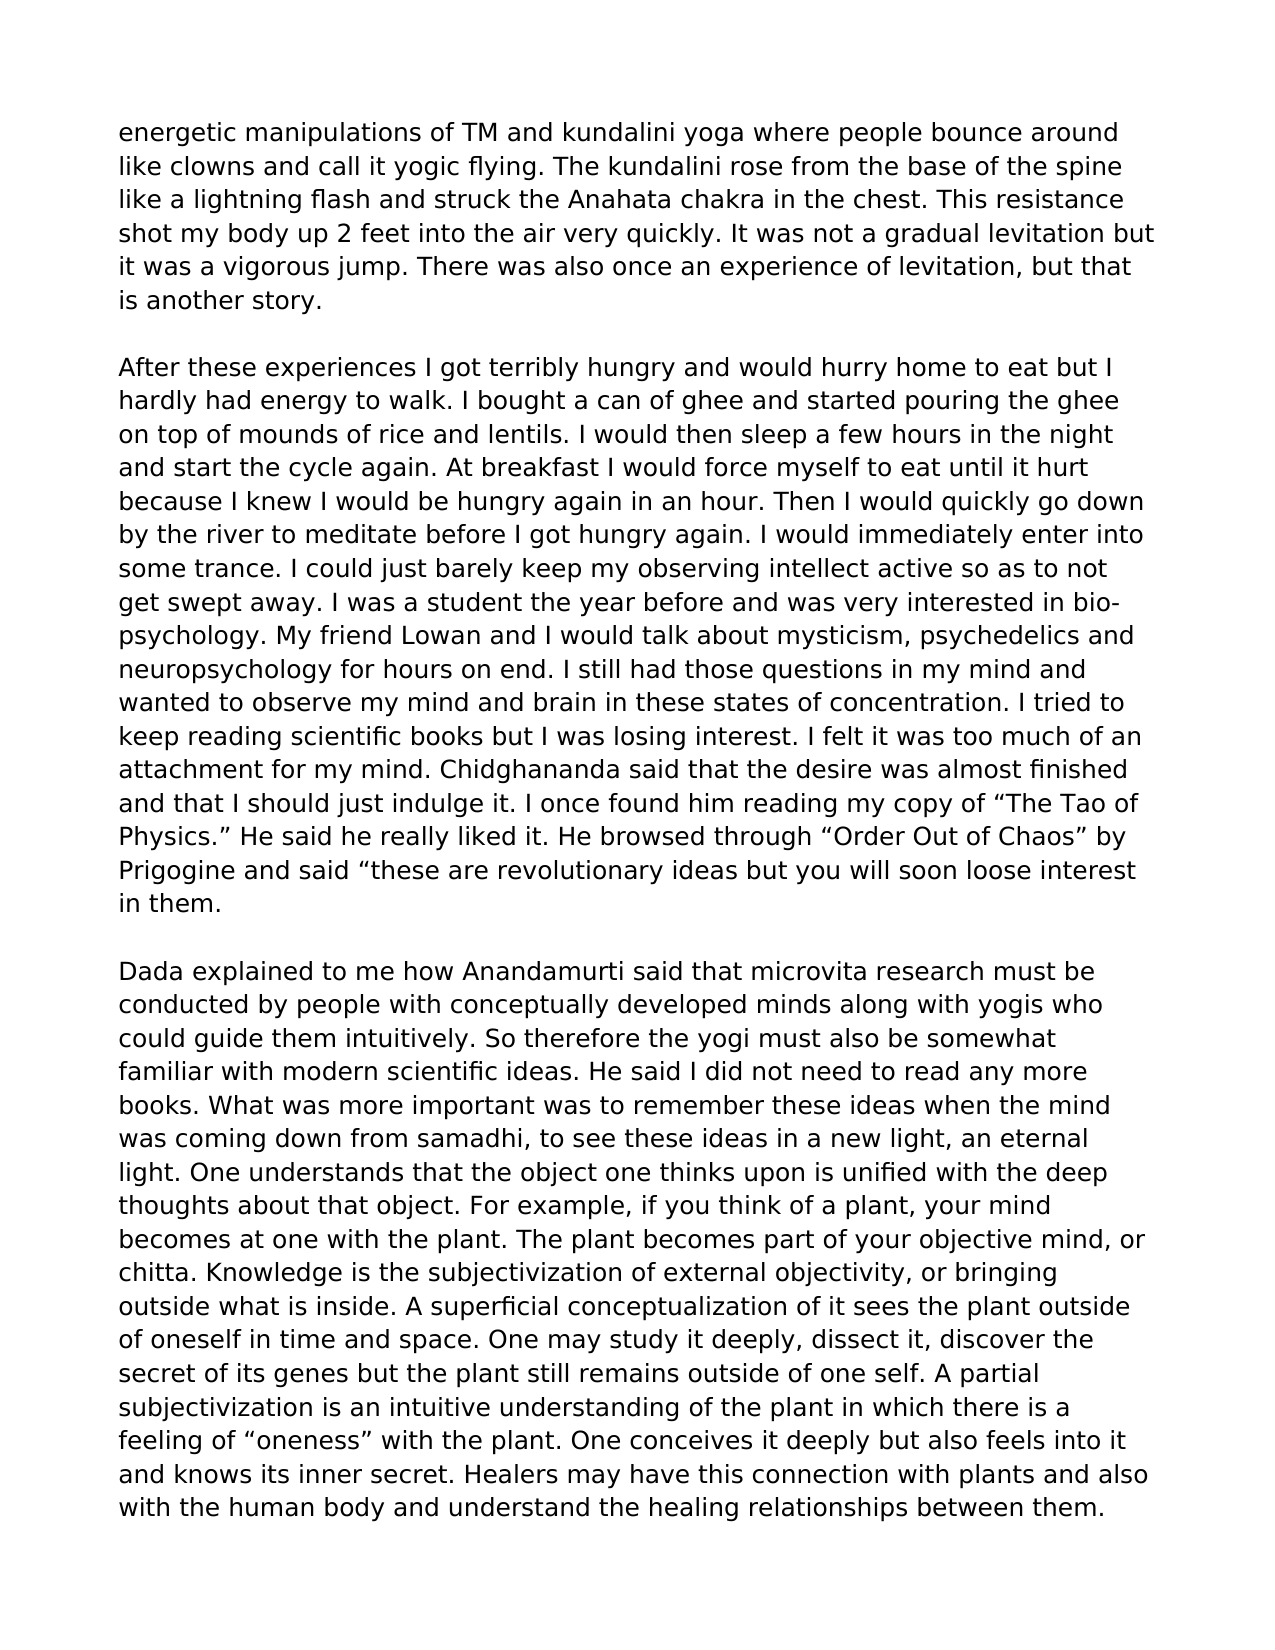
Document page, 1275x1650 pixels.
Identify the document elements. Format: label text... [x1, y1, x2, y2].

text energetic manipulations of TM and kundalini yoga where people bounce around like clowns and call it yogic flying. The kundalini rose from the base of the spine like a lightning flash and struck the Anahata chakra in the chest. This resistance shot my body up 2 feet into the air very quickly. It was not a gradual levitation but it was a vigorous jump. There was also once an experience of levitation, but that is another story. After these experiences I got terribly hungry and would hurry home to eat but I hardly had energy to walk. I bought a can of ghee and started pouring the ghee on top of mounds of rice and lentils. I would then sleep a few hours in the night and start the cycle again. At breakfast I would force myself to eat until it hurt because I knew I would be hungry again in an hour. Then I would quickly go down by the river to meditate before I got hungry again. I would immediately enter into some trance. I could just barely keep my observing intellect active so as to not get swept away. I was a student the year before and was very interested in bio-psychology. My friend Lowan and I would talk about mysticism, psychedelics and neuropsychology for hours on end. I still had those questions in my mind and wanted to observe my mind and brain in these states of concentration. I tried to keep reading scientific books but I was losing interest. I felt it was too much of an attachment for my mind. Chidghananda said that the desire was almost finished and that I should just indulge it. I once found him reading my copy of “The Tao of Physics.” He said he really liked it. He browsed through “Order Out of Chaos” by Prigogine and said “these are revolutionary ideas but you will soon loose interest in them. Dada explained to me how Anandamurti said that microvita research must be conducted by people with conceptually developed minds along with yogis who could guide them intuitively. So therefore the yogi must also be somewhat familiar with modern scientific ideas. He said I did not need to read any more books. What was more important was to remember these ideas when the mind was coming down from samadhi, to see these ideas in a new light, an eternal light. One understands that the object one thinks upon is unified with the deep thoughts about that object. For example, if you think of a plant, your mind becomes at one with the plant. The plant becomes part of your objective mind, or chitta. Knowledge is the subjectivization of external objectivity, or bringing outside what is inside. A superficial conceptualization of it sees the plant outside of oneself in time and space. One may study it deeply, dissect it, discover the secret of its genes but the plant still remains outside of one self. A partial subjectivization is an intuitive understanding of the plant in which there is a feeling of “oneness” with the plant. One conceives it deeply but also feels into it and knows its inner secret. Healers may have this connection with plants and also with the human body and understand the healing relationships between them. [118, 118, 1157, 1522]
